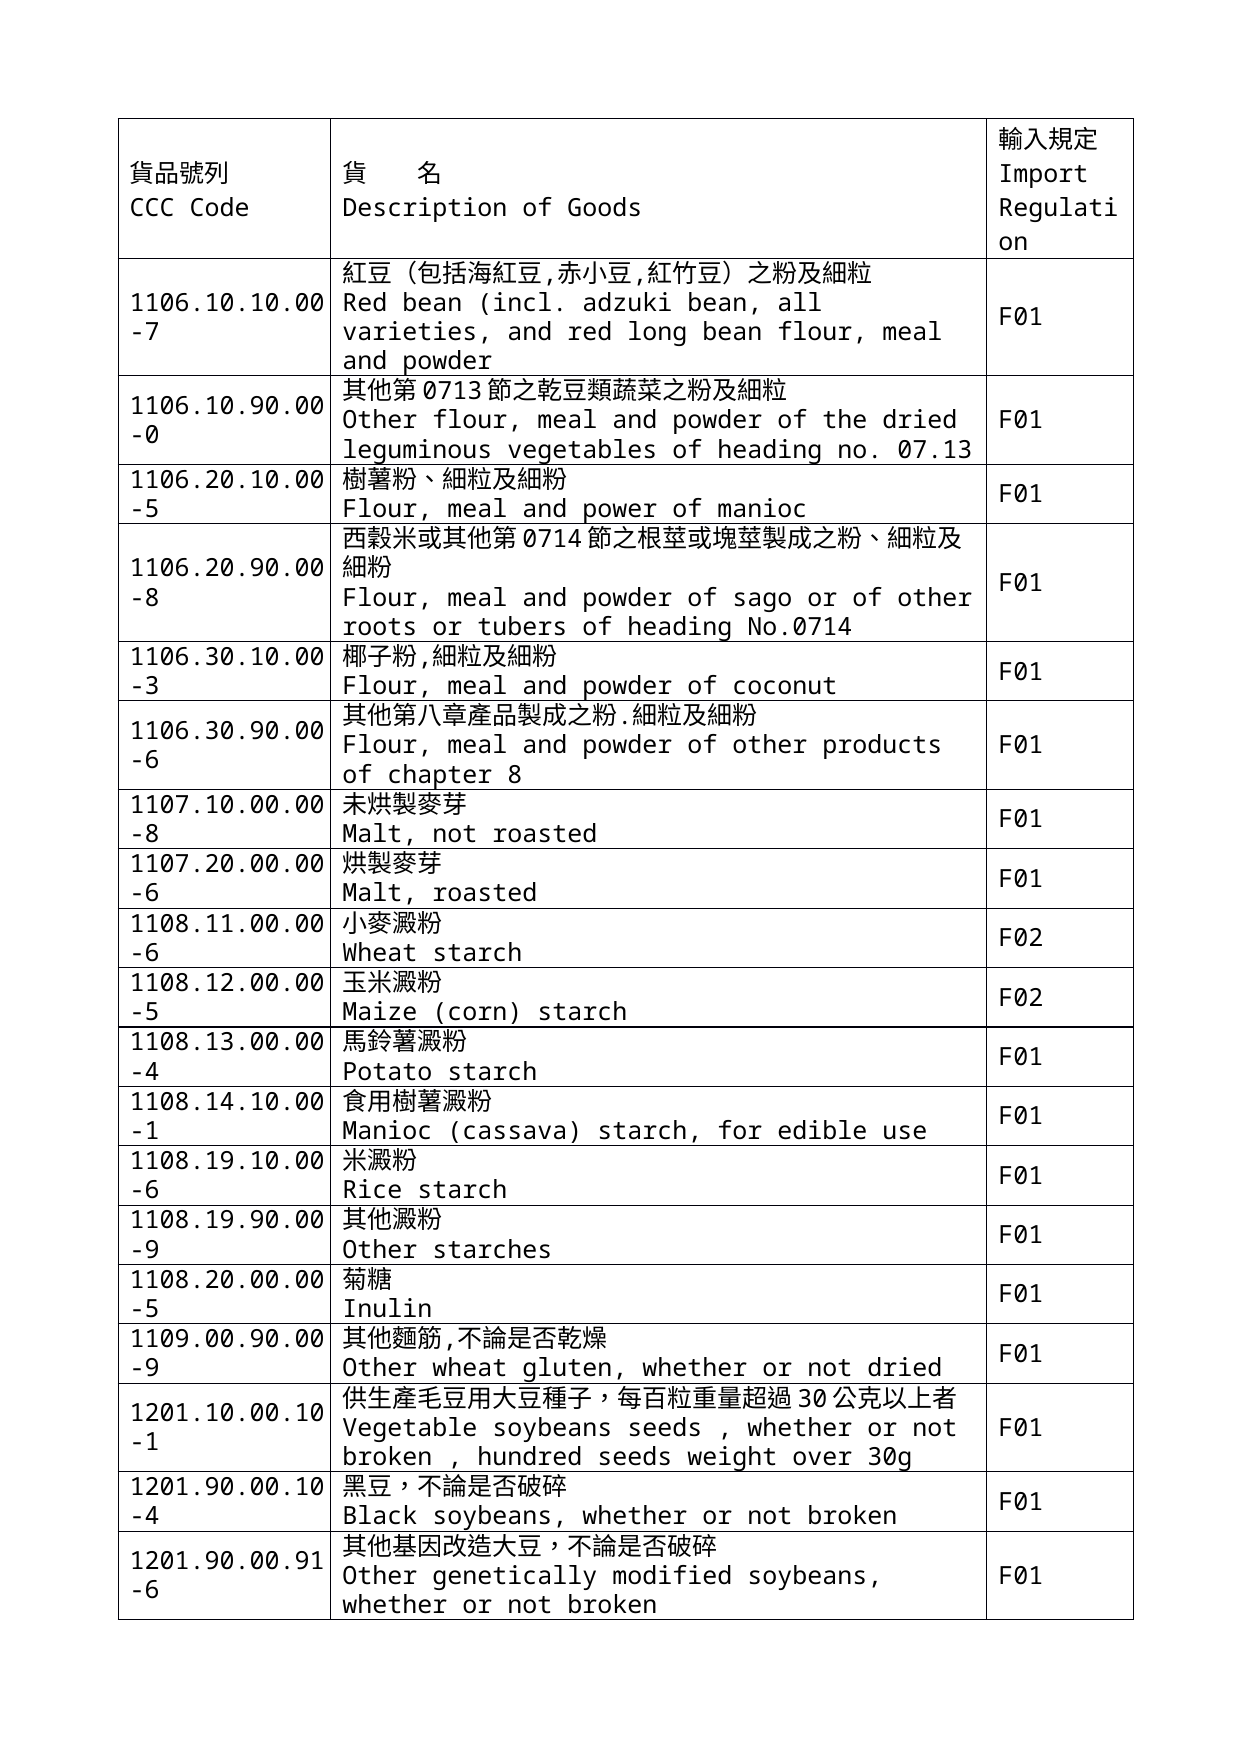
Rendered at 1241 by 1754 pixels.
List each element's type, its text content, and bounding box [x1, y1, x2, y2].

table_header 貨 名 Description of Goods [331, 119, 986, 258]
table_cell 玉米澱粉 Maize (corn) starch [331, 968, 986, 1026]
table_cell 1201.90.00.91-6 [119, 1532, 330, 1619]
table_header 輸入規定 Import Regulation [987, 119, 1133, 258]
table_cell F01 [987, 465, 1133, 523]
table_cell F01 [987, 849, 1133, 908]
table_cell 1108.14.10.00-1 [119, 1087, 330, 1145]
table_cell 其他第八章產品製成之粉.細粒及細粉 Flour, meal and powder of other products of chapter 8 [331, 701, 986, 789]
table_cell 黑豆，不論是否破碎 Black soybeans, whether or not broken [331, 1472, 986, 1531]
table_cell 1107.20.00.00-6 [119, 849, 330, 908]
table_cell 椰子粉,細粒及細粉 Flour, meal and powder of coconut [331, 642, 986, 700]
table_cell 馬鈴薯澱粉 Potato starch [331, 1028, 986, 1086]
table_cell F01 [987, 790, 1133, 848]
table_cell 烘製麥芽 Malt, roasted [331, 849, 986, 908]
table_cell 供生產毛豆用大豆種子，每百粒重量超過30公克以上者 Vegetable soybeans seeds , whether or not broken , hundred seeds weight over 30g [331, 1384, 986, 1471]
table_cell F01 [987, 1087, 1133, 1145]
table_cell F01 [987, 524, 1133, 641]
table_cell F01 [987, 259, 1133, 375]
table_cell F01 [987, 1532, 1133, 1619]
table_cell 樹薯粉、細粒及細粉 Flour, meal and power of manioc [331, 465, 986, 523]
table_cell 米澱粉 Rice starch [331, 1146, 986, 1204]
table_cell F01 [987, 701, 1133, 789]
table_cell F01 [987, 1324, 1133, 1383]
table_cell 西穀米或其他第0714節之根莖或塊莖製成之粉、細粒及細粉 Flour, meal and powder of sago or of other roots or tubers of heading No.0714 [331, 524, 986, 641]
table_cell 1106.10.90.00-0 [119, 376, 330, 464]
table_cell F01 [987, 1146, 1133, 1204]
table_header 貨品號列 CCC Code [119, 119, 330, 258]
table_cell 其他第0713節之乾豆類蔬菜之粉及細粒 Other flour, meal and powder of the dried leguminous vegetables of heading no. 07.13 [331, 376, 986, 464]
table_cell 1106.30.10.00-3 [119, 642, 330, 700]
table_cell 1108.11.00.00-6 [119, 909, 330, 967]
table_cell F01 [987, 642, 1133, 700]
table_cell 1108.12.00.00-5 [119, 968, 330, 1026]
table_cell 1108.20.00.00-5 [119, 1265, 330, 1323]
table_cell 1108.13.00.00-4 [119, 1028, 330, 1086]
table_cell F01 [987, 1265, 1133, 1323]
table_cell F01 [987, 1384, 1133, 1471]
table_cell 其他澱粉 Other starches [331, 1206, 986, 1264]
table_cell 1108.19.10.00-6 [119, 1146, 330, 1204]
table_cell 紅豆（包括海紅豆,赤小豆,紅竹豆）之粉及細粒 Red bean (incl. adzuki bean, all varieties, and red long bean flour, meal and powder [331, 259, 986, 375]
table_cell 1109.00.90.00-9 [119, 1324, 330, 1383]
table_cell 未烘製麥芽 Malt, not roasted [331, 790, 986, 848]
table_cell 菊糖 Inulin [331, 1265, 986, 1323]
table_cell F01 [987, 1472, 1133, 1531]
table_cell 1106.10.10.00-7 [119, 259, 330, 375]
table_cell 其他麵筋,不論是否乾燥 Other wheat gluten, whether or not dried [331, 1324, 986, 1383]
table_cell 1106.20.90.00-8 [119, 524, 330, 641]
table_cell 1201.10.00.10-1 [119, 1384, 330, 1471]
table_cell F01 [987, 376, 1133, 464]
table_cell F02 [987, 968, 1133, 1026]
table_cell 1201.90.00.10-4 [119, 1472, 330, 1531]
table_cell 其他基因改造大豆，不論是否破碎 Other genetically modified soybeans, whether or not broken [331, 1532, 986, 1619]
table_cell F02 [987, 909, 1133, 967]
table_cell 小麥澱粉 Wheat starch [331, 909, 986, 967]
table_cell 1107.10.00.00-8 [119, 790, 330, 848]
table_cell 1106.20.10.00-5 [119, 465, 330, 523]
table_cell F01 [987, 1028, 1133, 1086]
table_cell F01 [987, 1206, 1133, 1264]
table_cell 食用樹薯澱粉 Manioc (cassava) starch, for edible use [331, 1087, 986, 1145]
table_cell 1108.19.90.00-9 [119, 1206, 330, 1264]
table_cell 1106.30.90.00-6 [119, 701, 330, 789]
